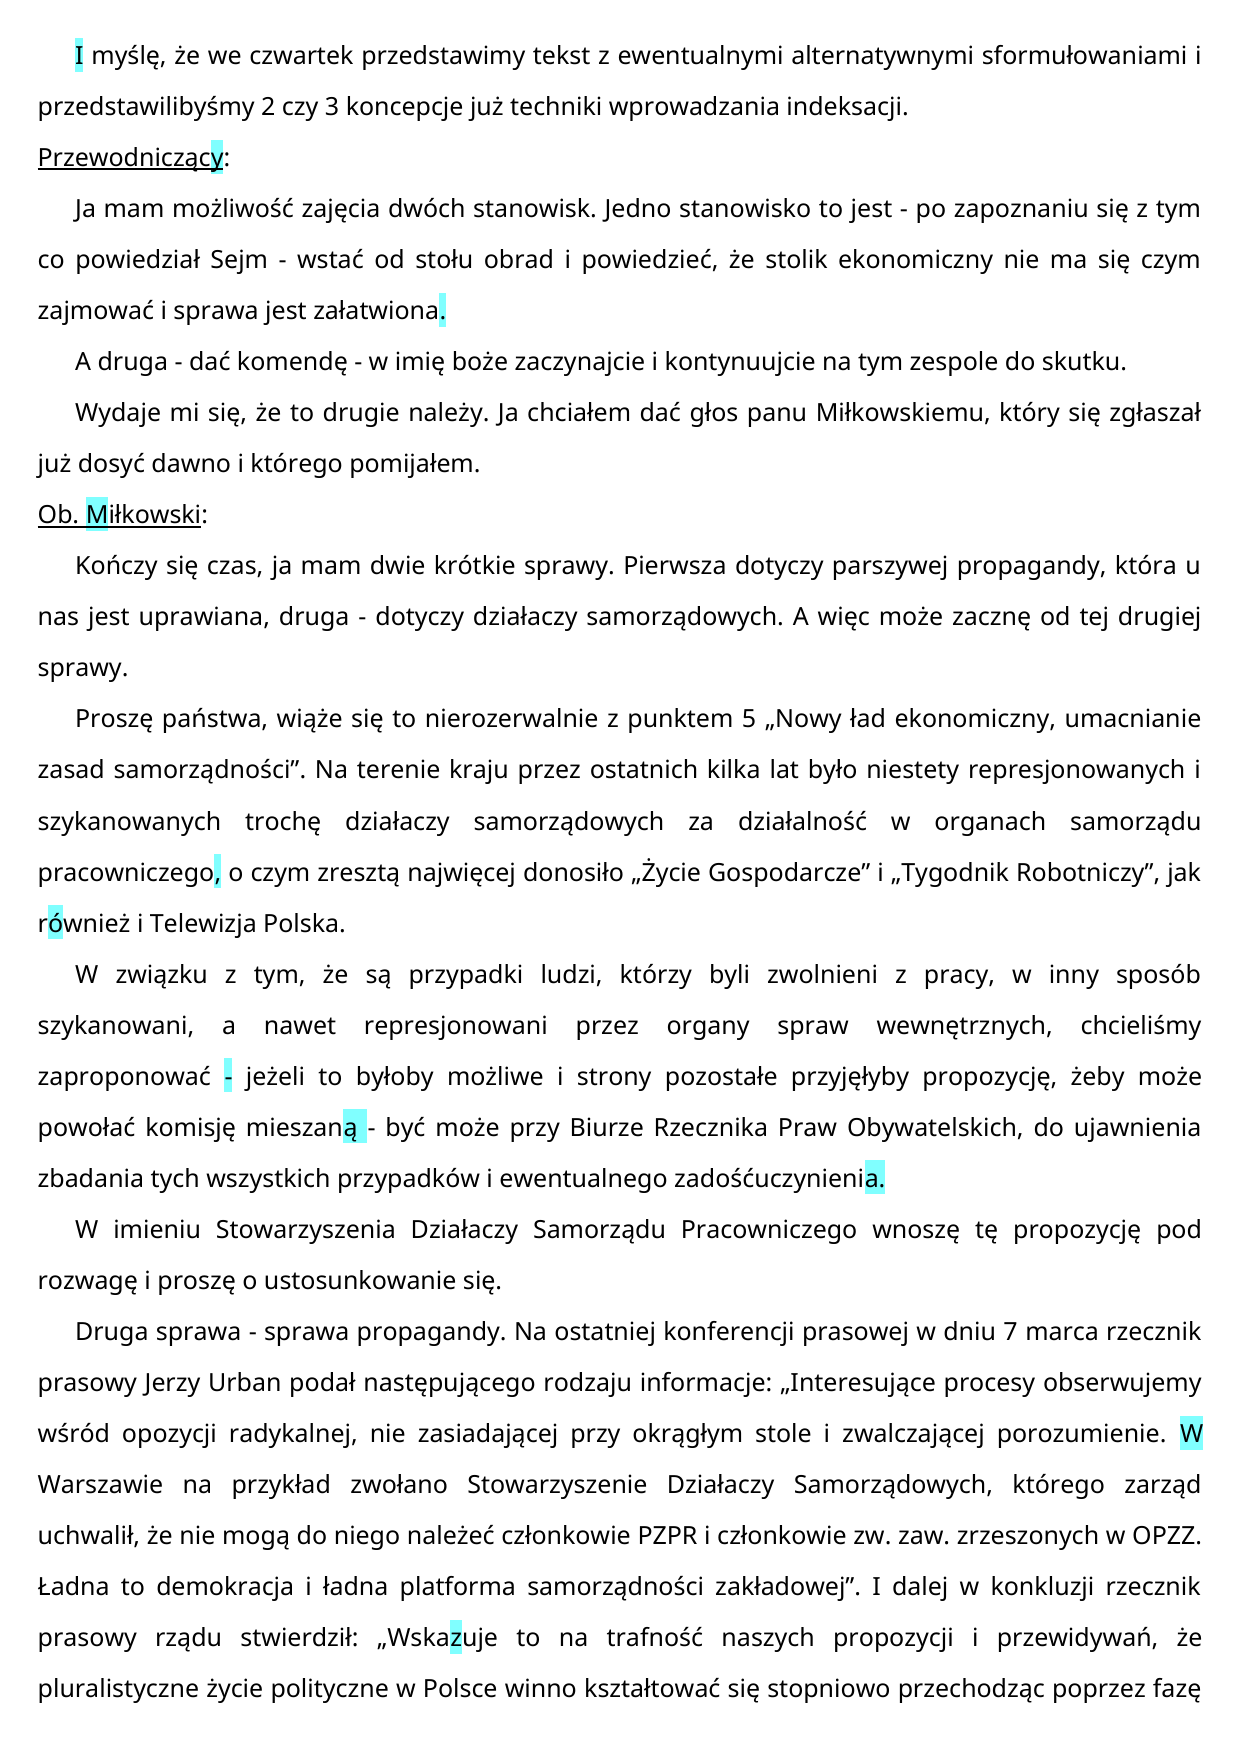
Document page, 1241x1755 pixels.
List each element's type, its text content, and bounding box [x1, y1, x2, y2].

text A druga - dać komendę - w imię boże zaczynajcie i kontynuujcie na tym zespole do skutku. [37, 344, 1203, 378]
text Proszę państwa, wiąże się to nierozerwalnie z punktem 5 „Nowy ład ekonomiczny, umacnianie zasad samorządności”. Na terenie kraju przez ostatnich kilka lat było niestety represjonowanych i szykanowanych trochę działaczy samorządowych za działalność w organach samorządu pracowniczego, o czym zresztą najwięcej donosiło „Życie Gospodarcze” i „Tygodnik Robotniczy”, jak również i Telewizja Polska. [37, 701, 1203, 939]
text Kończy się czas, ja mam dwie krótkie sprawy. Pierwsza dotyczy parszywej propagandy, która u nas jest uprawiana, druga - dotyczy działaczy samorządowych. A więc może zacznę od tej drugiej sprawy. [37, 548, 1203, 684]
text Druga sprawa - sprawa propagandy. Na ostatniej konferencji prasowej w dniu 7 marca rzecznik prasowy Jerzy Urban podał następującego rodzaju informacje: „Interesujące procesy obserwujemy wśród opozycji radykalnej, nie zasiadającej przy okrągłym stole i zwalczającej porozumienie. W Warszawie na przykład zwołano Stowarzyszenie Działaczy Samorządowych, którego zarząd uchwalił, że nie mogą do niego należeć członkowie PZPR i członkowie zw. zaw. zrzeszonych w OPZZ. Ładna to demokracja i ładna platforma samorządności zakładowej”. I dalej w konkluzji rzecznik prasowy rządu stwierdził: „Wskazuje to na trafność naszych propozycji i przewidywań, że pluralistyczne życie polityczne w Polsce winno kształtować się stopniowo przechodząc poprzez fazę [37, 1313, 1203, 1705]
text Ja mam możliwość zajęcia dwóch stanowisk. Jedno stanowisko to jest - po zapoznaniu się z tym co powiedział Sejm - wstać od stołu obrad i powiedzieć, że stolik ekonomiczny nie ma się czym zajmować i sprawa jest załatwiona. [37, 191, 1203, 327]
text Przewodniczący: [37, 139, 1203, 174]
text W imieniu Stowarzyszenia Działaczy Samorządu Pracowniczego wnoszę tę propozycję pod rozwagę i proszę o ustosunkowanie się. [37, 1211, 1203, 1297]
text W związku z tym, że są przypadki ludzi, którzy byli zwolnieni z pracy, w inny sposób szykanowani, a nawet represjonowani przez organy spraw wewnętrznych, chcieliśmy zaproponować - jeżeli to byłoby możliwe i strony pozostałe przyjęłyby propozycję, żeby może powołać komisję mieszaną - być może przy Biurze Rzecznika Praw Obywatelskich, do ujawnienia zbadania tych wszystkich przypadków i ewentualnego zadośćuczynienia. [37, 956, 1203, 1194]
text I myślę, że we czwartek przedstawimy tekst z ewentualnymi alternatywnymi sformułowaniami i przedstawilibyśmy 2 czy 3 koncepcje już techniki wprowadzania indeksacji. [37, 37, 1203, 123]
text Wydaje mi się, że to drugie należy. Ja chciałem dać głos panu Miłkowskiemu, który się zgłaszał już dosyć dawno i którego pomijałem. [37, 395, 1203, 480]
text Ob. Miłkowski: [37, 497, 1203, 531]
